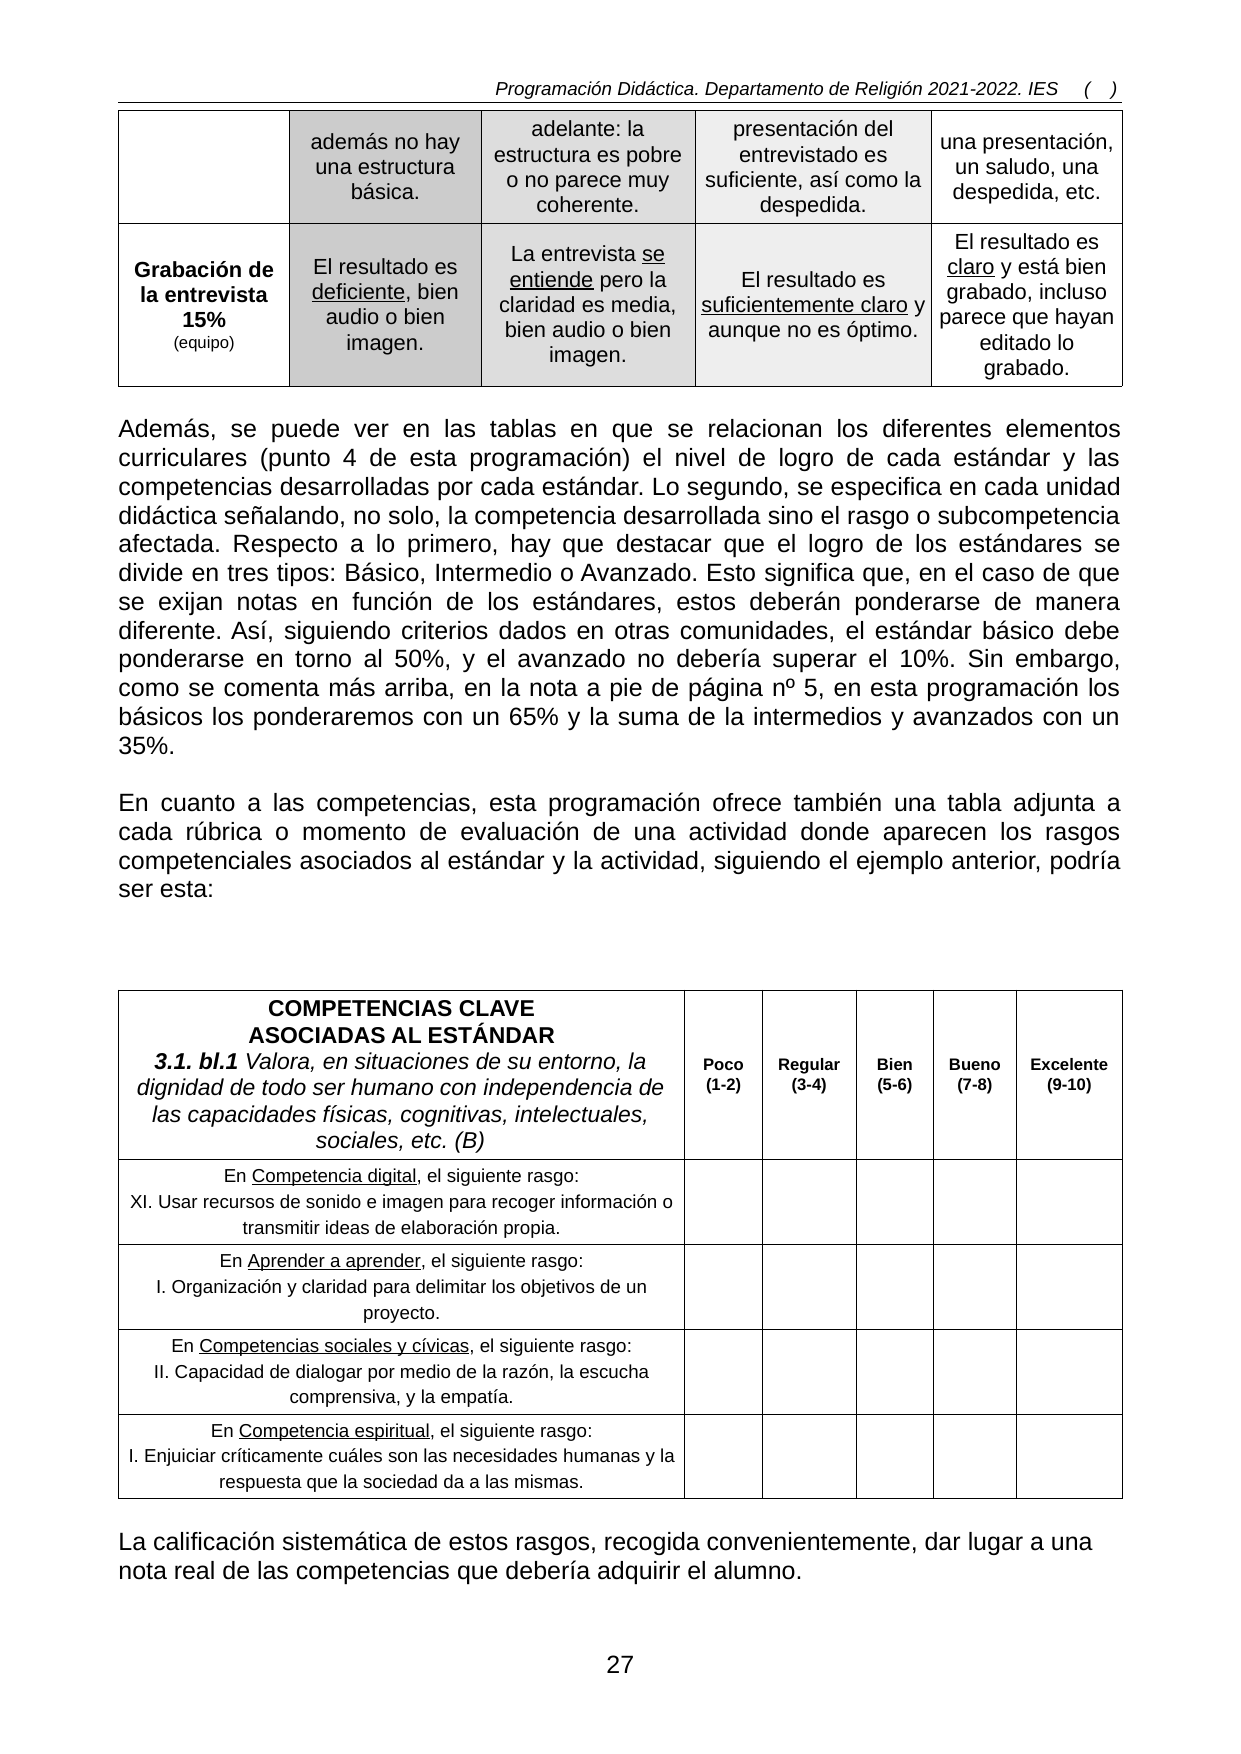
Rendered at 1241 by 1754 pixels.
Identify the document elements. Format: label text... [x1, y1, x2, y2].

table_cell [1017, 1245, 1122, 1329]
table_cell [685, 1245, 762, 1329]
table_cell [857, 1160, 933, 1244]
table_cell [763, 1415, 856, 1498]
table_header Excelente (9-10) [1017, 991, 1122, 1159]
table_cell [934, 1415, 1016, 1498]
table_cell En Competencias sociales y cívicas, el siguiente rasgo: II. Capacidad de dialogar por medio de la razón, la escucha comprensiva, y la empatía. [119, 1330, 684, 1413]
table_cell [763, 1160, 856, 1244]
table_header Poco (1-2) [685, 991, 762, 1159]
table_cell En Aprender a aprender, el siguiente rasgo: I. Organización y claridad para delimitar los objetivos de un proyecto. [119, 1245, 684, 1329]
table_cell El resultado es deficiente, bien audio o bien imagen. [290, 224, 481, 386]
table_cell [685, 1415, 762, 1498]
table_cell adelante: la estructura es pobre o no parece muy coherente. [482, 111, 695, 223]
table_cell [934, 1330, 1016, 1413]
table_cell [1017, 1160, 1122, 1244]
text En cuanto a las competencias, esta programación ofrece también una tabla adjunta a cada rúbrica o momento de evaluación de una actividad donde aparecen los rasgos competenciales asociados al estándar y la actividad, siguiendo el ejemplo anterior, podría ser esta: [118, 788, 1122, 903]
table_cell [1017, 1415, 1122, 1498]
table_cell Grabación de la entrevista 15% (equipo) [119, 224, 289, 386]
table_cell [763, 1330, 856, 1413]
table_cell [934, 1245, 1016, 1329]
table_cell [857, 1330, 933, 1413]
table_header COMPETENCIAS CLAVE ASOCIADAS AL ESTÁNDAR 3.1. bl.1 Valora, en situaciones de su entorno, la dignidad de todo ser humano con independencia de las capacidades físicas, cognitivas, intelectuales, sociales, etc. (B) [119, 991, 684, 1159]
table_cell una presentación, un saludo, una despedida, etc. [932, 111, 1122, 223]
table_cell [685, 1330, 762, 1413]
table_header Regular (3-4) [763, 991, 856, 1159]
table_cell [685, 1160, 762, 1244]
table_cell [763, 1245, 856, 1329]
table_cell El resultado es claro y está bien grabado, incluso parece que hayan editado lo grabado. [932, 224, 1122, 386]
table_cell [1017, 1330, 1122, 1413]
table_cell En Competencia digital, el siguiente rasgo: XI. Usar recursos de sonido e imagen para recoger información o transmitir ideas de elaboración propia. [119, 1160, 684, 1244]
table_cell [857, 1245, 933, 1329]
table_cell [119, 111, 289, 223]
text La calificación sistemática de estos rasgos, recogida convenientemente, dar lugar a una nota real de las competencias que debería adquirir el alumno. [118, 1527, 1122, 1585]
table_cell [857, 1415, 933, 1498]
table_cell En Competencia espiritual, el siguiente rasgo: I. Enjuiciar críticamente cuáles son las necesidades humanas y la respuesta que la sociedad da a las mismas. [119, 1415, 684, 1498]
table_cell presentación del entrevistado es suficiente, así como la despedida. [696, 111, 931, 223]
table_cell El resultado es suficientemente claro y aunque no es óptimo. [696, 224, 931, 386]
table_cell La entrevista se entiende pero la claridad es media, bien audio o bien imagen. [482, 224, 695, 386]
table_header Bueno (7-8) [934, 991, 1016, 1159]
table_cell [934, 1160, 1016, 1244]
text Además, se puede ver en las tablas en que se relacionan los diferentes elementos curriculares (punto 4 de esta programación) el nivel de logro de cada estándar y las competencias desarrolladas por cada estándar. Lo segundo, se especifica en cada unidad didáctica señalando, no solo, la competencia desarrollada sino el rasgo o subcompetencia afectada. Respecto a lo primero, hay que destacar que el logro de los estándares se divide en tres tipos: Básico, Intermedio o Avanzado. Esto significa que, en el caso de que se exijan notas en función de los estándares, estos deberán ponderarse de manera diferente. Así, siguiendo criterios dados en otras comunidades, el estándar básico debe ponderarse en torno al 50%, y el avanzado no debería superar el 10%. Sin embargo, como se comenta más arriba, en la nota a pie de página nº 5, en esta programación los básicos los ponderaremos con un 65% y la suma de la intermedios y avanzados con un 35%. [118, 414, 1122, 759]
table_header Bien (5-6) [857, 991, 933, 1159]
table_cell además no hay una estructura básica. [290, 111, 481, 223]
